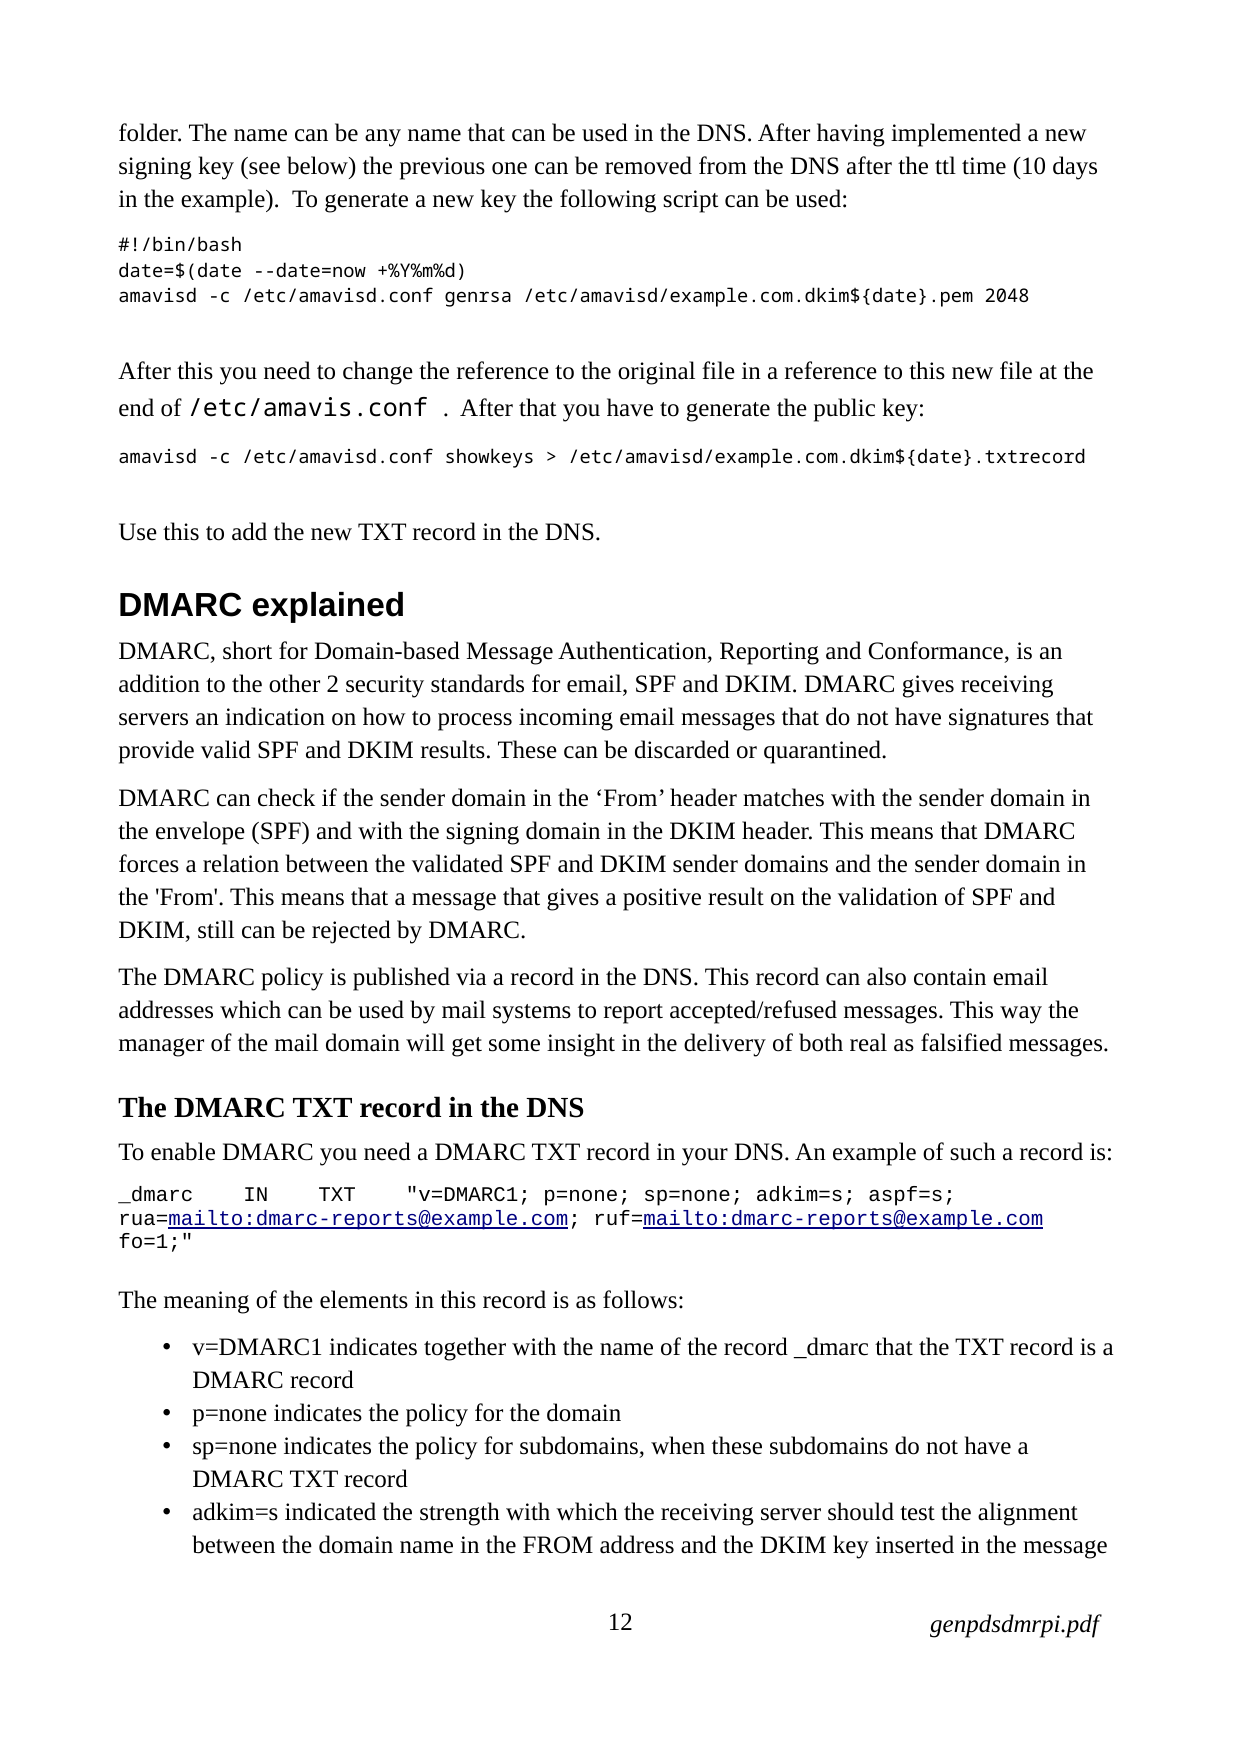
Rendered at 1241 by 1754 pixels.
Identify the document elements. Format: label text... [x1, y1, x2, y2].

subtitle The DMARC TXT record in the DNS [118, 1091, 1122, 1124]
text The DMARC policy is published via a record in the DNS. This record can also contain email addresses which can be used by mail systems to report accepted/refused messages. This way the manager of the mail domain will get some insight in the delivery of both real as falsified messages. [118, 962, 1122, 1057]
list p=none indicates the policy for the domain [162, 1398, 1122, 1427]
text #!/bin/bash [118, 232, 1122, 257]
text DMARC, short for Domain-based Message Authentication, Reporting and Conformance, is an addition to the other 2 security standards for email, SPF and DKIM. DMARC gives receiving servers an indication on how to process incoming email messages that do not have signatures that provide valid SPF and DKIM results. These can be discarded or quarantined. [118, 636, 1122, 764]
text DMARC can check if the sender domain in the ‘From’ header matches with the sender domain in the envelope (SPF) and with the signing domain in the DKIM header. This means that DMARC forces a relation between the validated SPF and DKIM sender domains and the sender domain in the 'From'. This means that a message that gives a positive result on the validation of SPF and DKIM, still can be rejected by DMARC. [118, 783, 1122, 943]
text date=$(date --date=now +%Y%m%d) [118, 257, 1122, 283]
list sp=none indicates the policy for subdomains, when these subdomains do not have a DMARC TXT record [162, 1431, 1122, 1493]
text _dmarc IN TXT "v=DMARC1; p=none; sp=none; adkim=s; aspf=s; rua=mailto:dmarc-reports@example.com; ruf=mailto:dmarc-reports@example.com fo=1;" [118, 1184, 1122, 1255]
text folder. The name can be any name that can be used in the DNS. After having implemented a new signing key (see below) the previous one can be removed from the DNS after the ttl time (10 days in the example). To generate a new key the following script can be used: [118, 118, 1122, 213]
text amavisd -c /etc/amavisd.conf genrsa /etc/amavisd/example.com.dkim${date}.pem 2048 [118, 283, 1122, 308]
text To enable DMARC you need a DMARC TXT record in your DNS. An example of such a record is: [118, 1137, 1122, 1165]
subtitle DMARC explained [118, 585, 1122, 623]
list adkim=s indicated the strength with which the receiving server should test the alignment between the domain name in the FROM address and the DKIM key inserted in the message [162, 1497, 1122, 1559]
text After this you need to change the reference to the original file in a reference to this new file at the end of /etc/amavis.conf . After that you have to generate the public key: [118, 356, 1122, 424]
text The meaning of the elements in this record is as follows: [118, 1285, 1122, 1313]
text amavisd -c /etc/amavisd.conf showkeys > /etc/amavisd/example.com.dkim${date}.txtrecord [118, 443, 1122, 469]
list v=DMARC1 indicates together with the name of the record _dmarc that the TXT record is a DMARC record [162, 1332, 1122, 1394]
text Use this to add the new TXT record in the DNS. [118, 517, 1122, 545]
